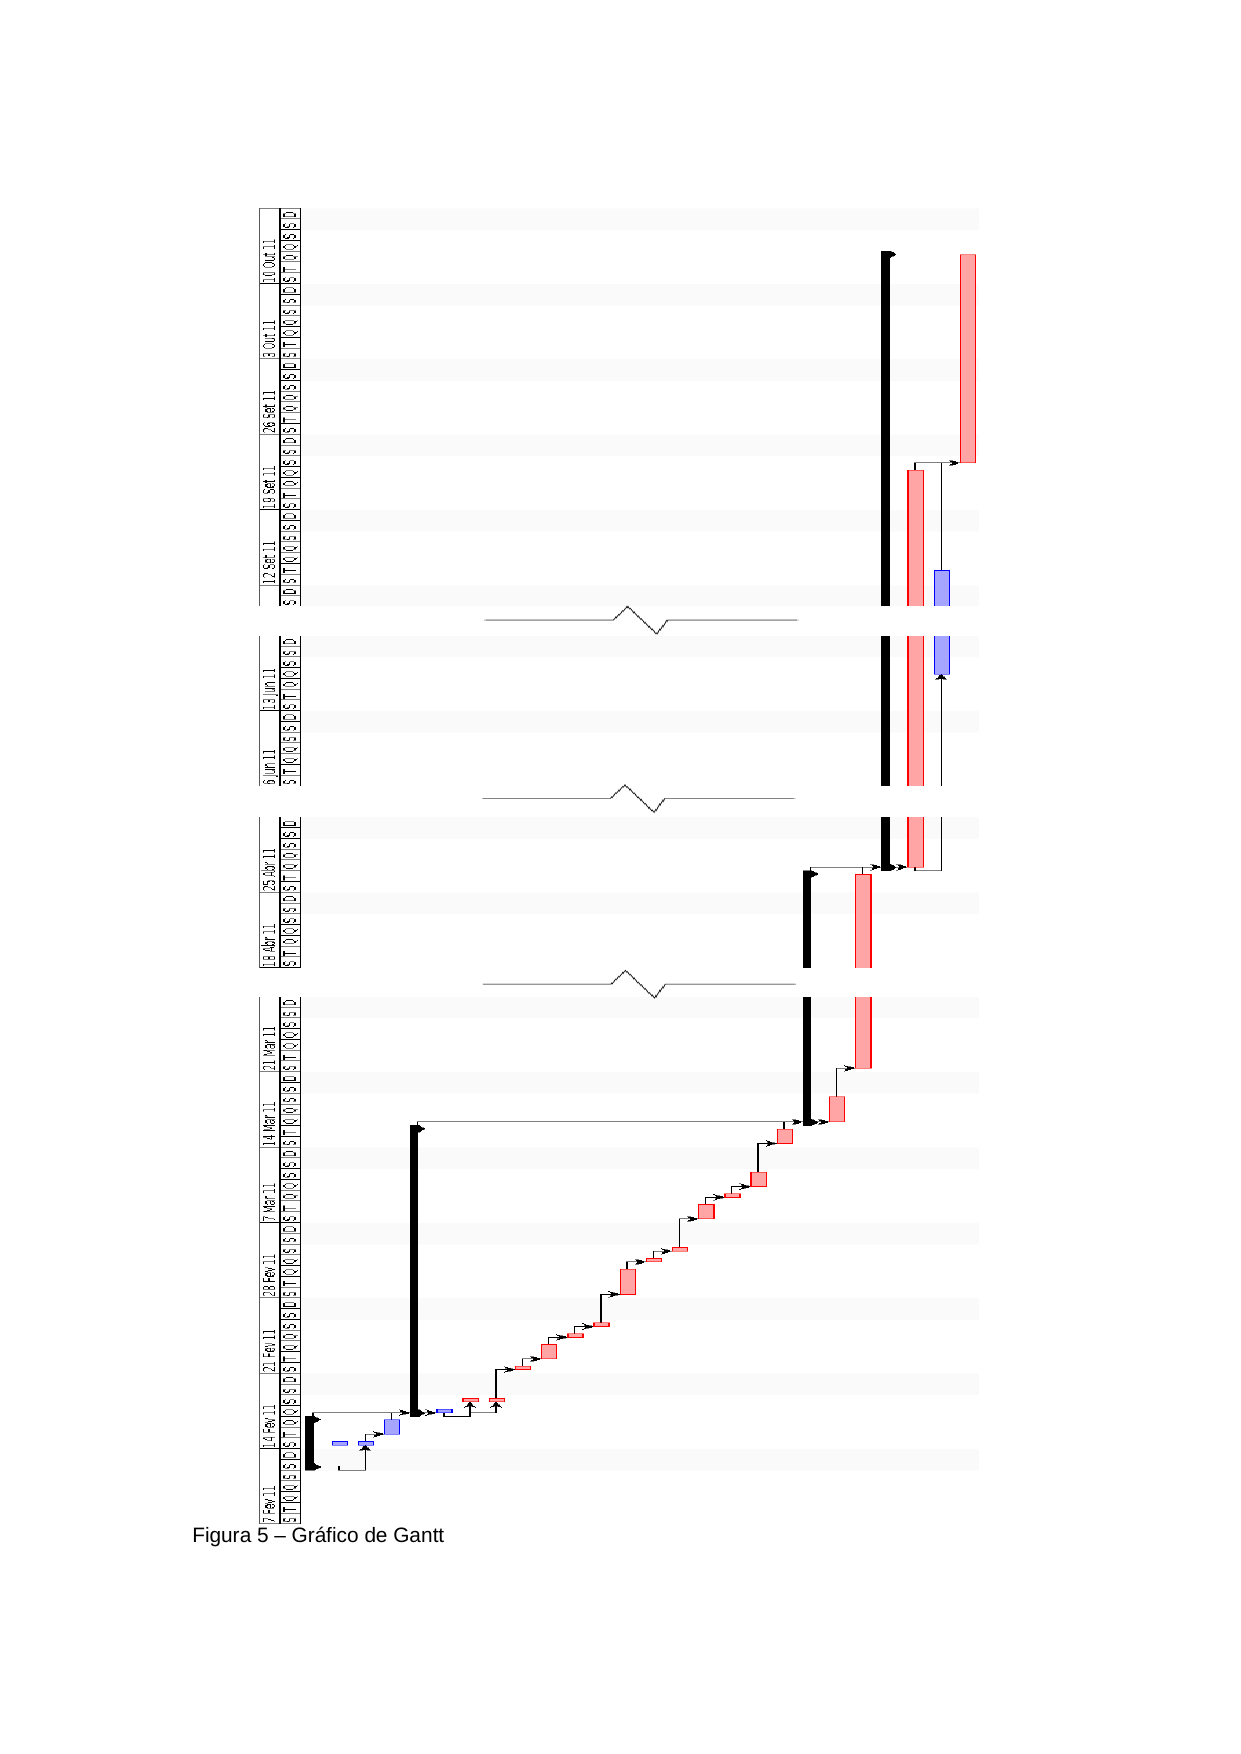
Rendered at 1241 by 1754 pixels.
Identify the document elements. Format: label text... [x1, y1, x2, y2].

picture [259, 206, 981, 1524]
text Figura 5 – Gráfico de Gantt [118, 1524, 1122, 1547]
